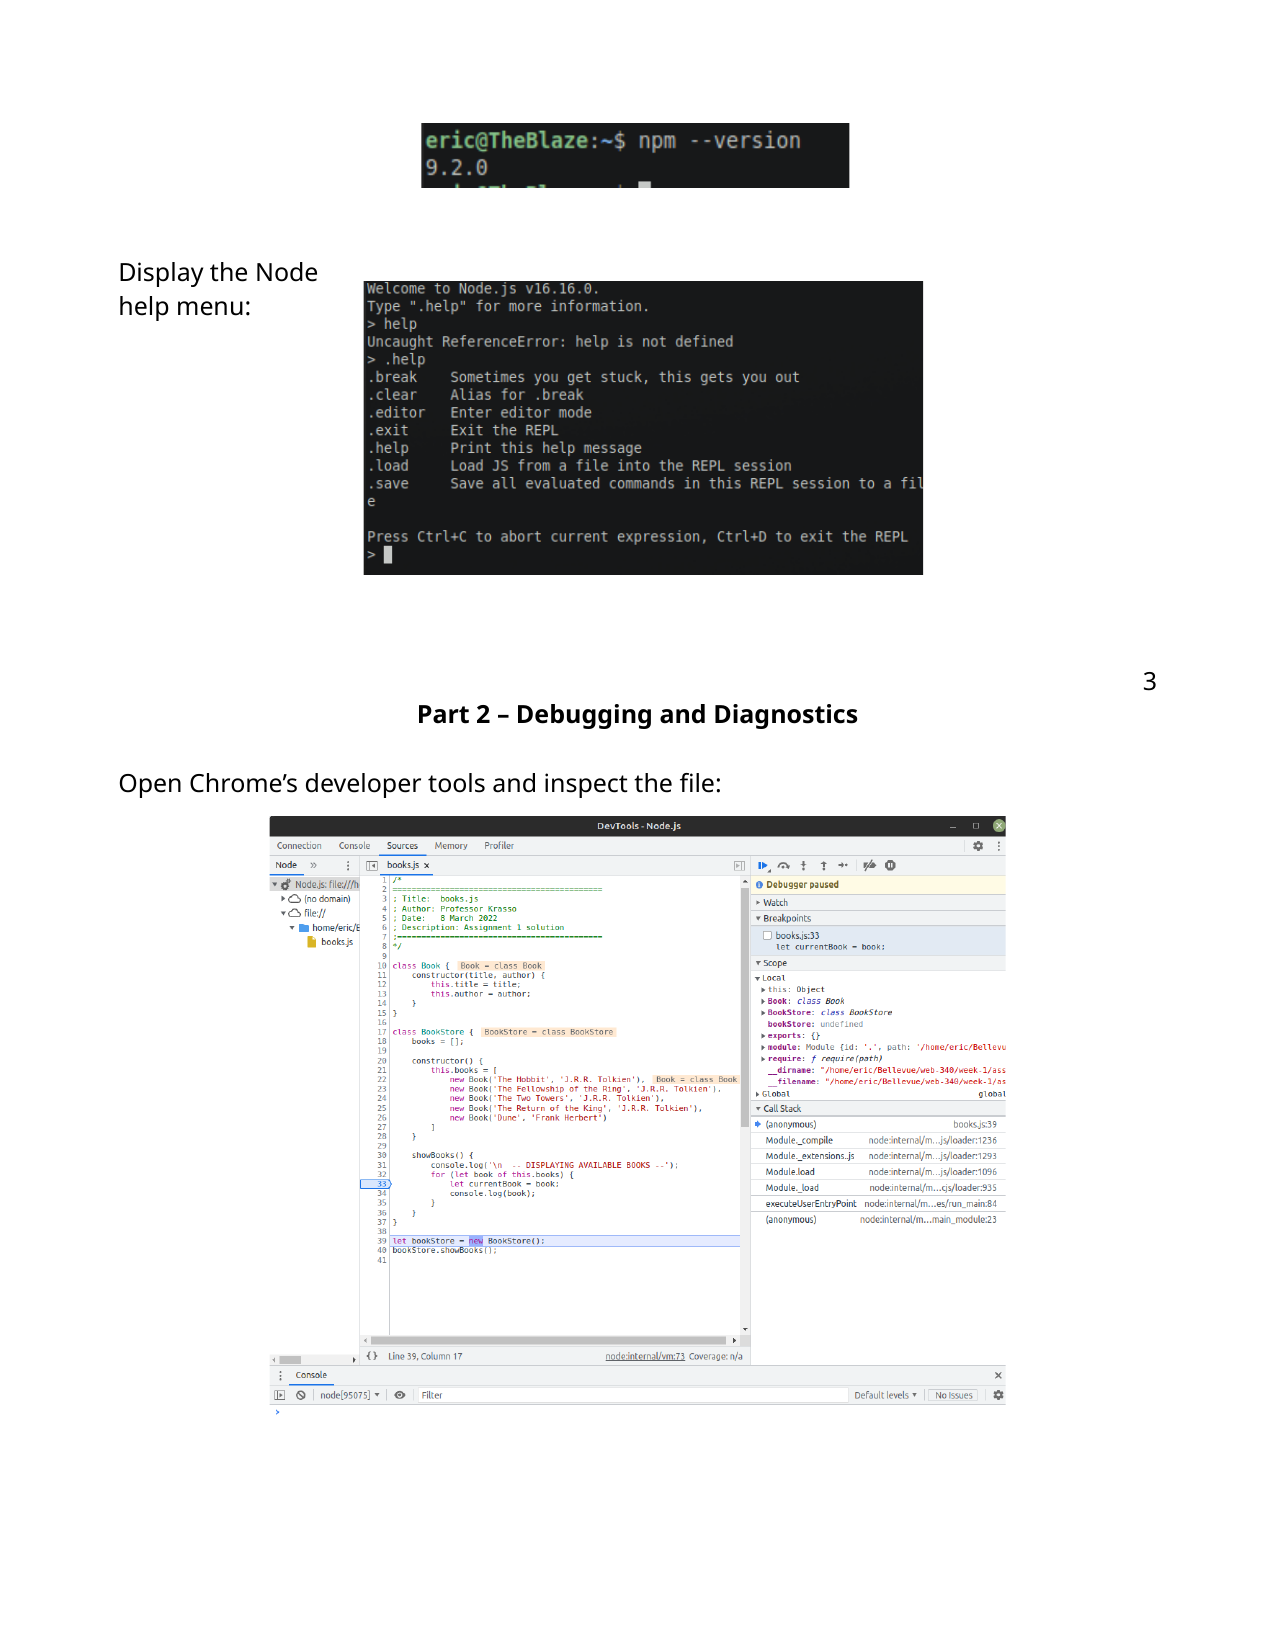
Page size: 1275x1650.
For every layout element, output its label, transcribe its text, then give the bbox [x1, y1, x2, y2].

text Display the Node help menu: [118, 220, 1157, 357]
picture [269, 816, 1006, 1558]
text 3 [118, 663, 1157, 697]
picture [363, 281, 924, 575]
text Open Chrome’s developer tools and inspect the file: [118, 765, 1157, 799]
picture [421, 123, 850, 188]
text Part 2 – Debugging and Diagnostics [118, 697, 1157, 731]
